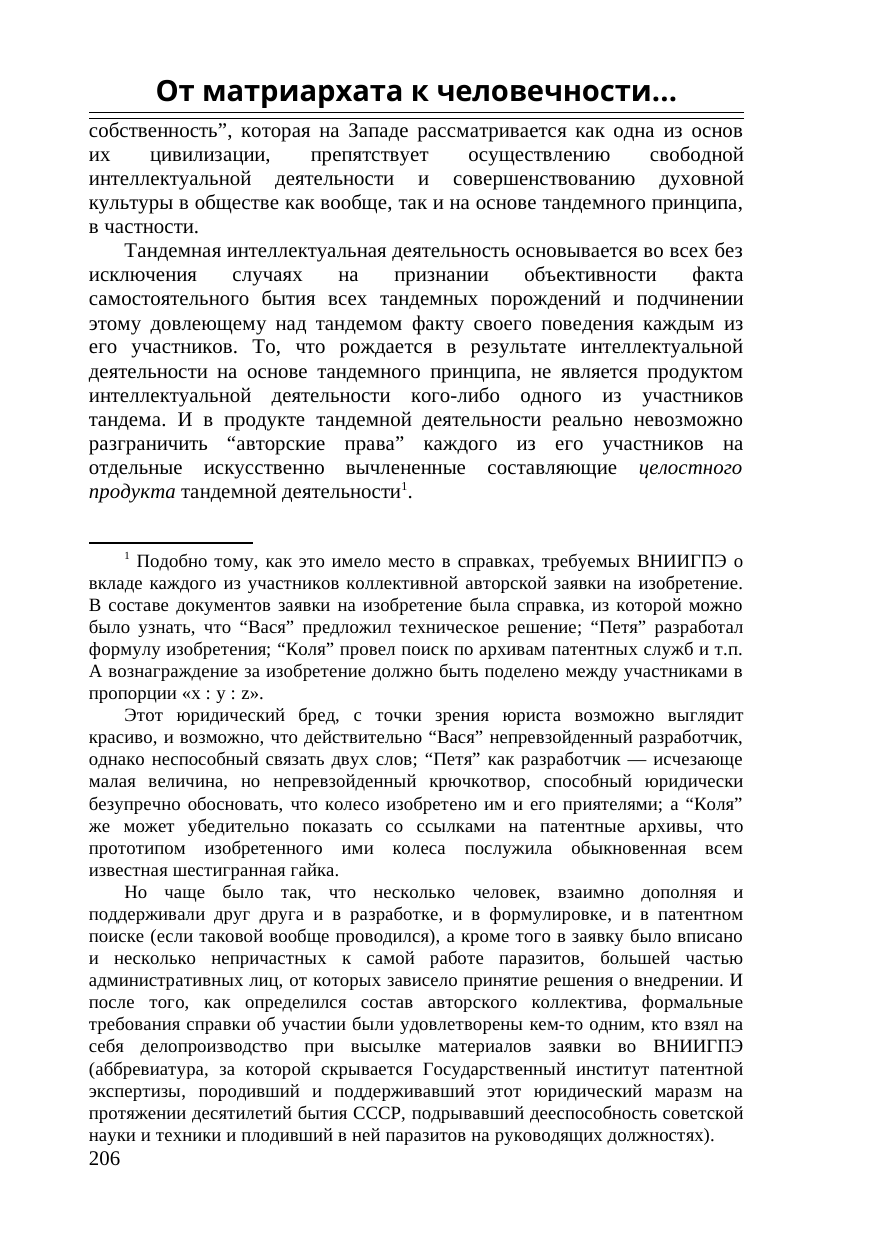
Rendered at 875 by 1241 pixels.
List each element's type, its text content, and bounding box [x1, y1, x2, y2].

text Тандемная интеллектуальная деятельность основывается во всех без исключения случаях на признании объективности факта самостоятельного бытия всех тандемных порождений и подчинении этому довлеющему над тандемом факту своего поведения каждым из его участников. То, что рождается в результате интеллектуальной деятельности на основе тандемного принципа, не является продуктом интеллектуальной деятельности кого-либо одного из участников тандема. И в продукте тандемной деятельности реально невозможно разграничить “авторские права” каждого из его участников на отдельные искусственно вычлененные составляющие целостного продукта тандемной деятельности. [89, 238, 744, 503]
text собственность”, которая на Западе рассматривается как одна из основ их цивилизации, препятствует осуществлению свободной интеллектуальной деятельности и совершенствованию духовной культуры в обществе как вообще, так и на основе тандемного принципа, в частности. [89, 119, 744, 238]
text Подобно тому, как это имело место в справках, требуемых ВНИИГПЭ о вкладе каждого из участников коллективной авторской заявки на изобретение. В составе документов заявки на изобретение была справка, из которой можно было узнать, что “Вася” предложил техническое решение; “Петя” разработал формулу изобретения; “Коля” провел поиск по архивам патентных служб и т.п. А вознаграждение за изобретение должно быть поделено между участниками в пропорции «x : y : z». [89, 549, 744, 704]
text Этот юридический бред, с точки зрения юриста возможно выглядит красиво, и возможно, что действительно “Вася” непревзойденный разработчик, однако неспособный связать двух слов; “Петя” как разработчик — исчезающе малая величина, но непревзойденный крючкотвор, способный юридически безупречно обосновать, что колесо изобретено им и его приятелями; а “Коля” же может убедительно показать со ссылками на патентные архивы, что прототипом изобретенного ими колеса послужила обыкновенная всем известная шестигранная гайка. [89, 704, 744, 880]
text Но чаще было так, что несколько человек, взаимно дополняя и поддерживали друг друга и в разработке, и в формулировке, и в патентном поиске (если таковой вообще проводился), а кроме того в заявку было вписано и несколько непричастных к самой работе паразитов, большей частью административных лиц, от которых зависело принятие решения о внедрении. И после того, как определился состав авторского коллектива, формальные требования справки об участии были удовлетворены кем-то одним, кто взял на себя делопроизводство при высылке материалов заявки во ВНИИГПЭ (аббревиатура, за которой скрывается Государственный институт патентной экспертизы, породивший и поддерживавший этот юридический маразм на протяжении десятилетий бытия СССР, подрывавший дееспособность советской науки и техники и плодивший в ней паразитов на руководящих должностях). [89, 880, 744, 1145]
